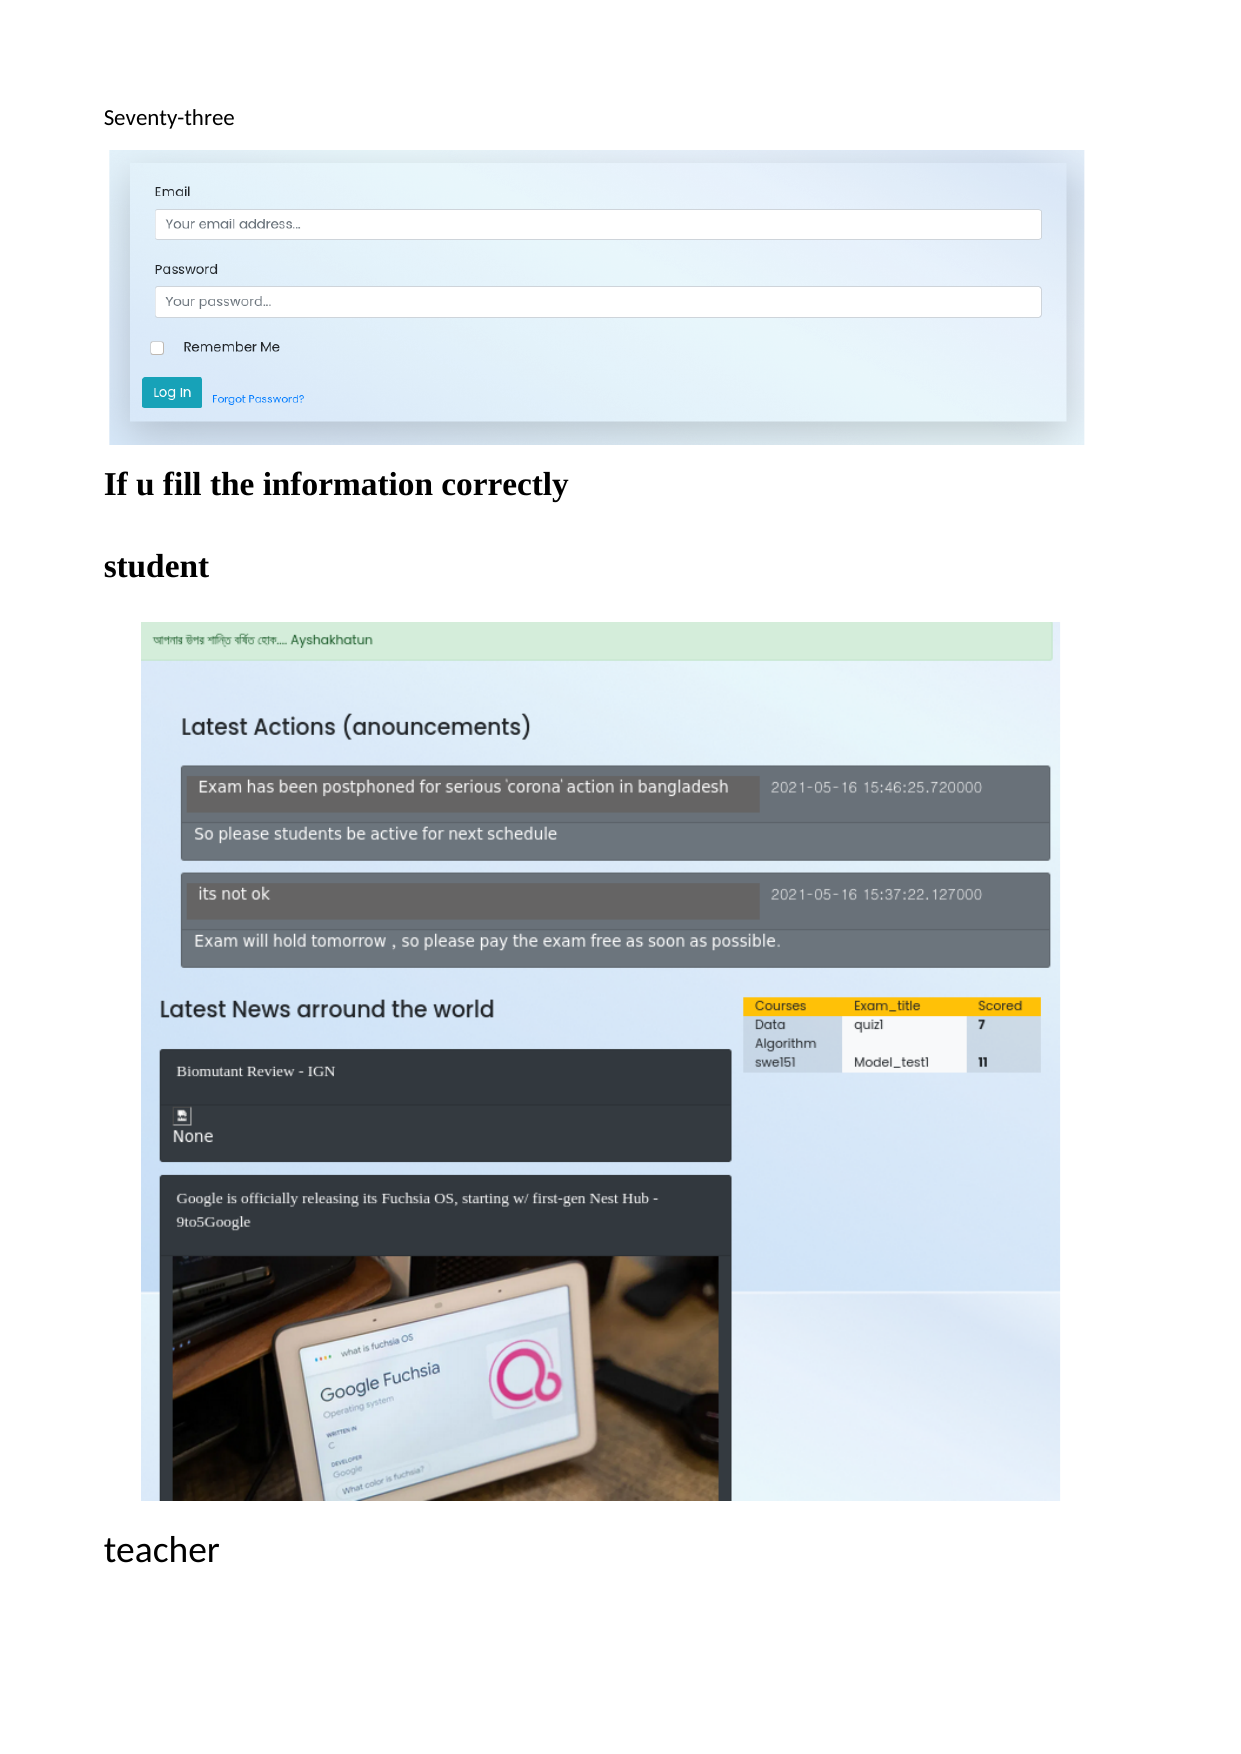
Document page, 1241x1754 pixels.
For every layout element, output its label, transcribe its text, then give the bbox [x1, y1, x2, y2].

picture [141, 622, 1060, 1501]
picture [109, 150, 1085, 445]
text student [103, 546, 1090, 584]
text teacher [103, 1501, 1090, 1571]
text If u fill the information correctly [103, 445, 1090, 502]
